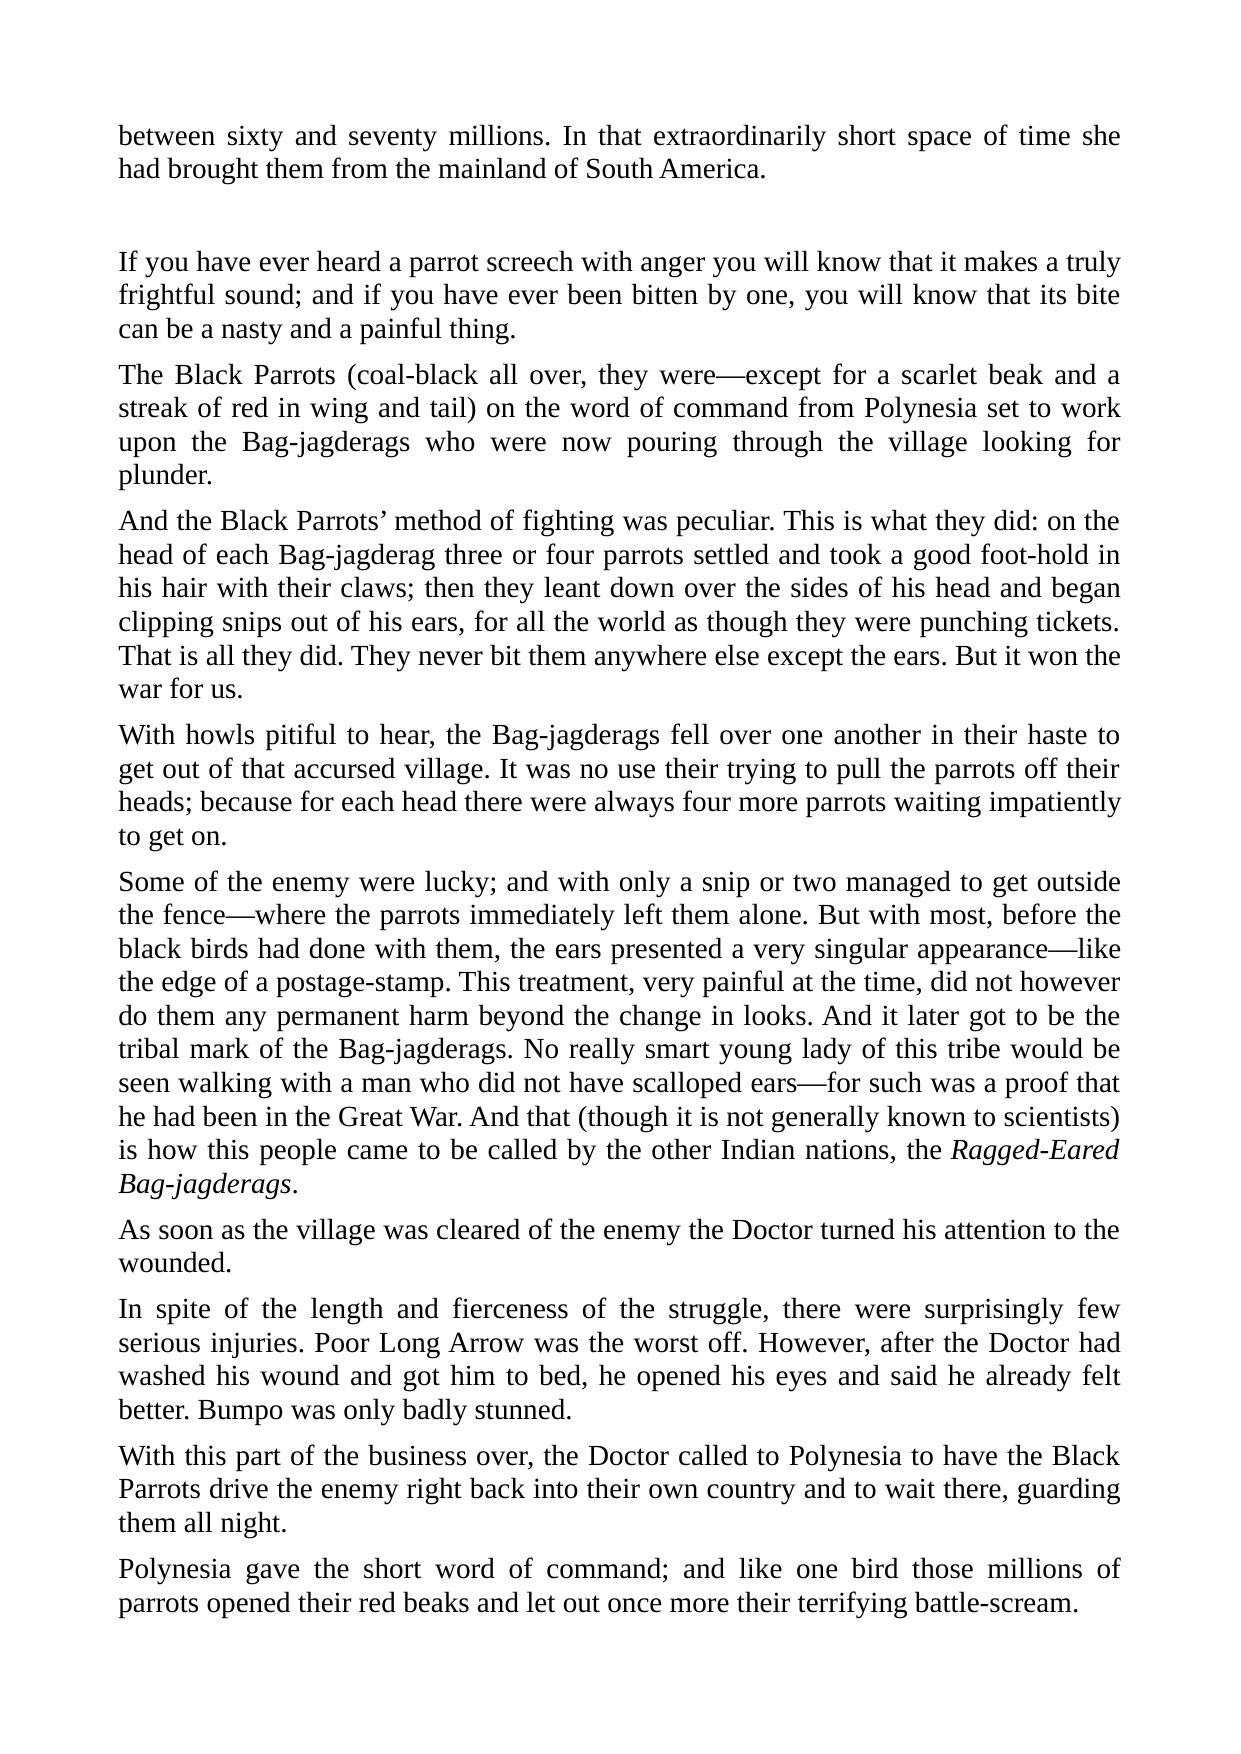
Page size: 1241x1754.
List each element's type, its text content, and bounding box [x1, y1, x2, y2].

text Polynesia gave the short word of command; and like one bird those millions of parrots opened their red beaks and let out once more their terrifying battle-scream. [118, 1551, 1122, 1618]
text Some of the enemy were lucky; and with only a snip or two managed to get outside the fence—where the parrots immediately left them alone. But with most, before the black birds had done with them, the ears presented a very singular appearance—like the edge of a postage-stamp. This treatment, very painful at the time, did not however do them any permanent harm beyond the change in looks. And it later got to be the tribal mark of the Bag-jagderags. No really smart young lady of this tribe would be seen walking with a man who did not have scalloped ears—for such was a proof that he had been in the Great War. And that (though it is not generally known to scientists) is how this people came to be called by the other Indian nations, the Ragged-Eared Bag-jagderags. [118, 864, 1122, 1199]
text As soon as the village was cleared of the enemy the Doctor turned his attention to the wounded. [118, 1212, 1122, 1279]
text And the Black Parrots’ method of fighting was peculiar. This is what they did: on the head of each Bag-jagderag three or four parrots settled and took a good foot-hold in his hair with their claws; then they leant down over the sides of his head and began clipping snips out of his ears, for all the world as though they were punching tickets. That is all they did. They never bit them anywhere else except the ears. But it won the war for us. [118, 503, 1122, 705]
text With this part of the business over, the Doctor called to Polynesia to have the Black Parrots drive the enemy right back into their own country and to wait there, guarding them all night. [118, 1438, 1122, 1539]
text In spite of the length and fierceness of the struggle, there were surprisingly few serious injuries. Poor Long Arrow was the worst off. However, after the Doctor had washed his wound and got him to bed, he opened his eyes and said he already felt better. Bumpo was only badly stunned. [118, 1291, 1122, 1426]
text If you have ever heard a parrot screech with anger you will know that it makes a truly frightful sound; and if you have ever been bitten by one, you will know that its bite can be a nasty and a painful thing. [118, 244, 1122, 344]
text With howls pitiful to hear, the Bag-jagderags fell over one another in their haste to get out of that accursed village. It was no use their trying to pull the parrots off their heads; because for each head there were always four more parrots waiting impatiently to get on. [118, 717, 1122, 851]
text The Black Parrots (coal-black all over, they were—except for a scarlet beak and a streak of red in wing and tail) on the word of command from Polynesia set to work upon the Bag-jagderags who were now pouring through the village looking for plunder. [118, 357, 1122, 491]
text between sixty and seventy millions. In that extraordinarily short space of time she had brought them from the mainland of South America. [118, 118, 1122, 185]
